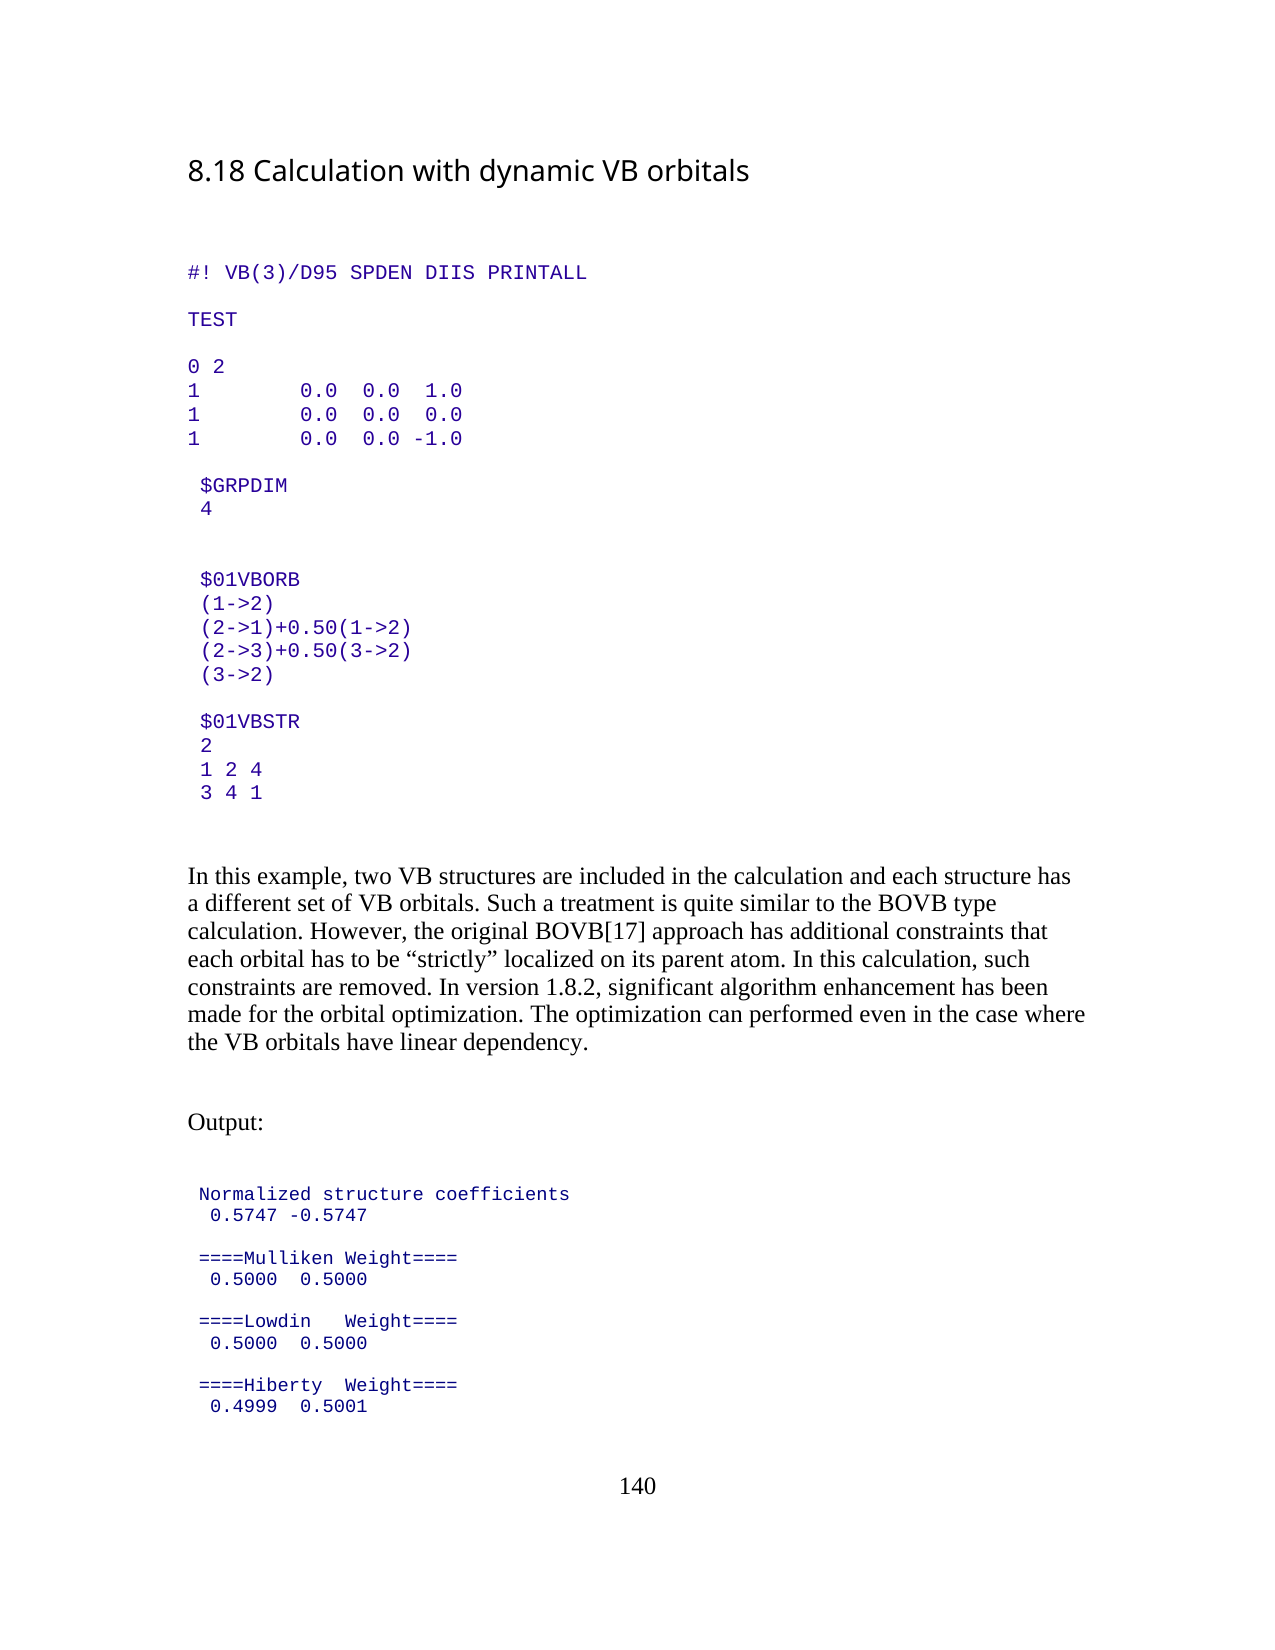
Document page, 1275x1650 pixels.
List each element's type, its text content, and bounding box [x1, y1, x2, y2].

text ====Mulliken Weight==== [187, 1248, 1087, 1270]
text 0.5000 0.5000 [187, 1333, 1087, 1355]
text Output: [187, 1108, 1087, 1136]
text $GRPDIM [187, 475, 1087, 498]
text $01VBORB [187, 569, 1087, 593]
text 3 4 1 [187, 782, 1087, 806]
text Normalized structure coefficients [187, 1185, 1087, 1206]
text TEST [187, 309, 1087, 333]
text 1 0.0 0.0 1.0 [187, 380, 1087, 404]
text 1 0.0 0.0 -1.0 [187, 427, 1087, 451]
text 2 [187, 735, 1087, 758]
text (1->2) [187, 593, 1087, 617]
text $01VBSTR [187, 711, 1087, 735]
text ====Hiberty Weight==== [187, 1376, 1087, 1397]
text 0.4999 0.5001 [187, 1397, 1087, 1418]
text (2->3)+0.50(3->2) [187, 640, 1087, 664]
text 1 0.0 0.0 0.0 [187, 404, 1087, 427]
text 0.5000 0.5000 [187, 1270, 1087, 1291]
text 8.18 Calculation with dynamic VB orbitals [187, 150, 1087, 190]
text 0 2 [187, 357, 1087, 380]
text 4 [187, 498, 1087, 522]
text #! VB(3)/D95 SPDEN DIIS PRINTALL [187, 262, 1087, 286]
text (2->1)+0.50(1->2) [187, 617, 1087, 640]
text ====Lowdin Weight==== [187, 1312, 1087, 1333]
text 1 2 4 [187, 758, 1087, 782]
text 0.5747 -0.5747 [187, 1206, 1087, 1227]
text (3->2) [187, 664, 1087, 688]
text In this example, two VB structures are included in the calculation and each structure has a different set of VB orbitals. Such a treatment is quite similar to the BOVB type calculation. However, the original BOVB[17] approach has additional constraints that each orbital has to be “strictly” localized on its parent atom. In this calculation, such constraints are removed. In version 1.8.2, significant algorithm enhancement has been made for the orbital optimization. The optimization can performed even in the case where the VB orbitals have linear dependency. [187, 862, 1087, 1056]
